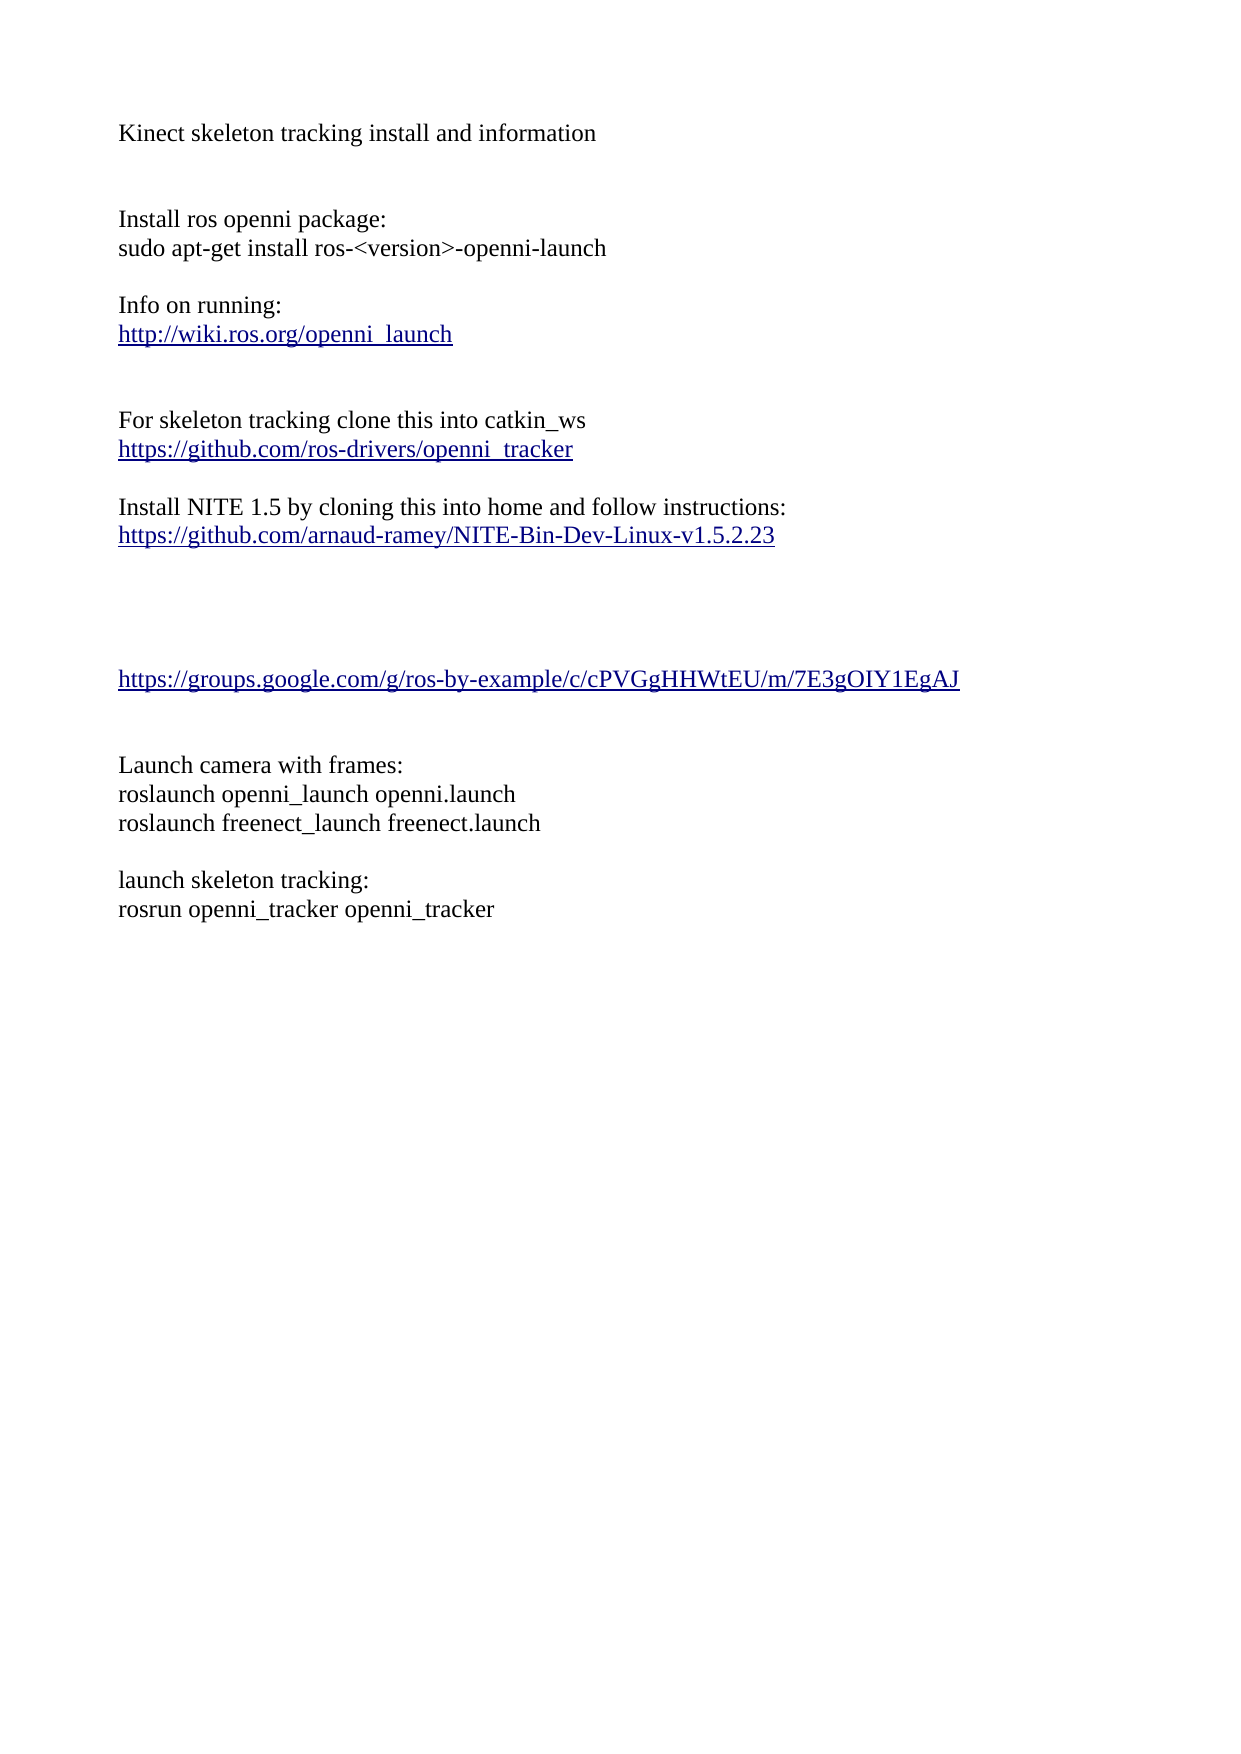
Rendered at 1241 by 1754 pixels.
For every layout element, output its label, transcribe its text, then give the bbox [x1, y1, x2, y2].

text sudo apt-get install ros-<version>-openni-launch [118, 233, 1122, 262]
text roslaunch openni_launch openni.launch [118, 779, 1122, 808]
text Info on running: [118, 291, 1122, 319]
text For skeleton tracking clone this into catkin_ws [118, 406, 1122, 434]
text Install ros openni package: [118, 204, 1122, 233]
text Install NITE 1.5 by cloning this into home and follow instructions: [118, 492, 1122, 521]
text https://github.com/arnaud-ramey/NITE-Bin-Dev-Linux-v1.5.2.23 [118, 521, 1122, 549]
text https://github.com/ros-drivers/openni_tracker [118, 434, 1122, 463]
text http://wiki.ros.org/openni_launch [118, 319, 1122, 348]
text https://groups.google.com/g/ros-by-example/c/cPVGgHHWtEU/m/7E3gOIY1EgAJ [118, 664, 1122, 693]
text Launch camera with frames: [118, 751, 1122, 779]
text roslaunch freenect_launch freenect.launch [118, 808, 1122, 837]
text rosrun openni_tracker openni_tracker [118, 894, 1122, 923]
text Kinect skeleton tracking install and information [118, 118, 1122, 147]
text launch skeleton tracking: [118, 866, 1122, 894]
